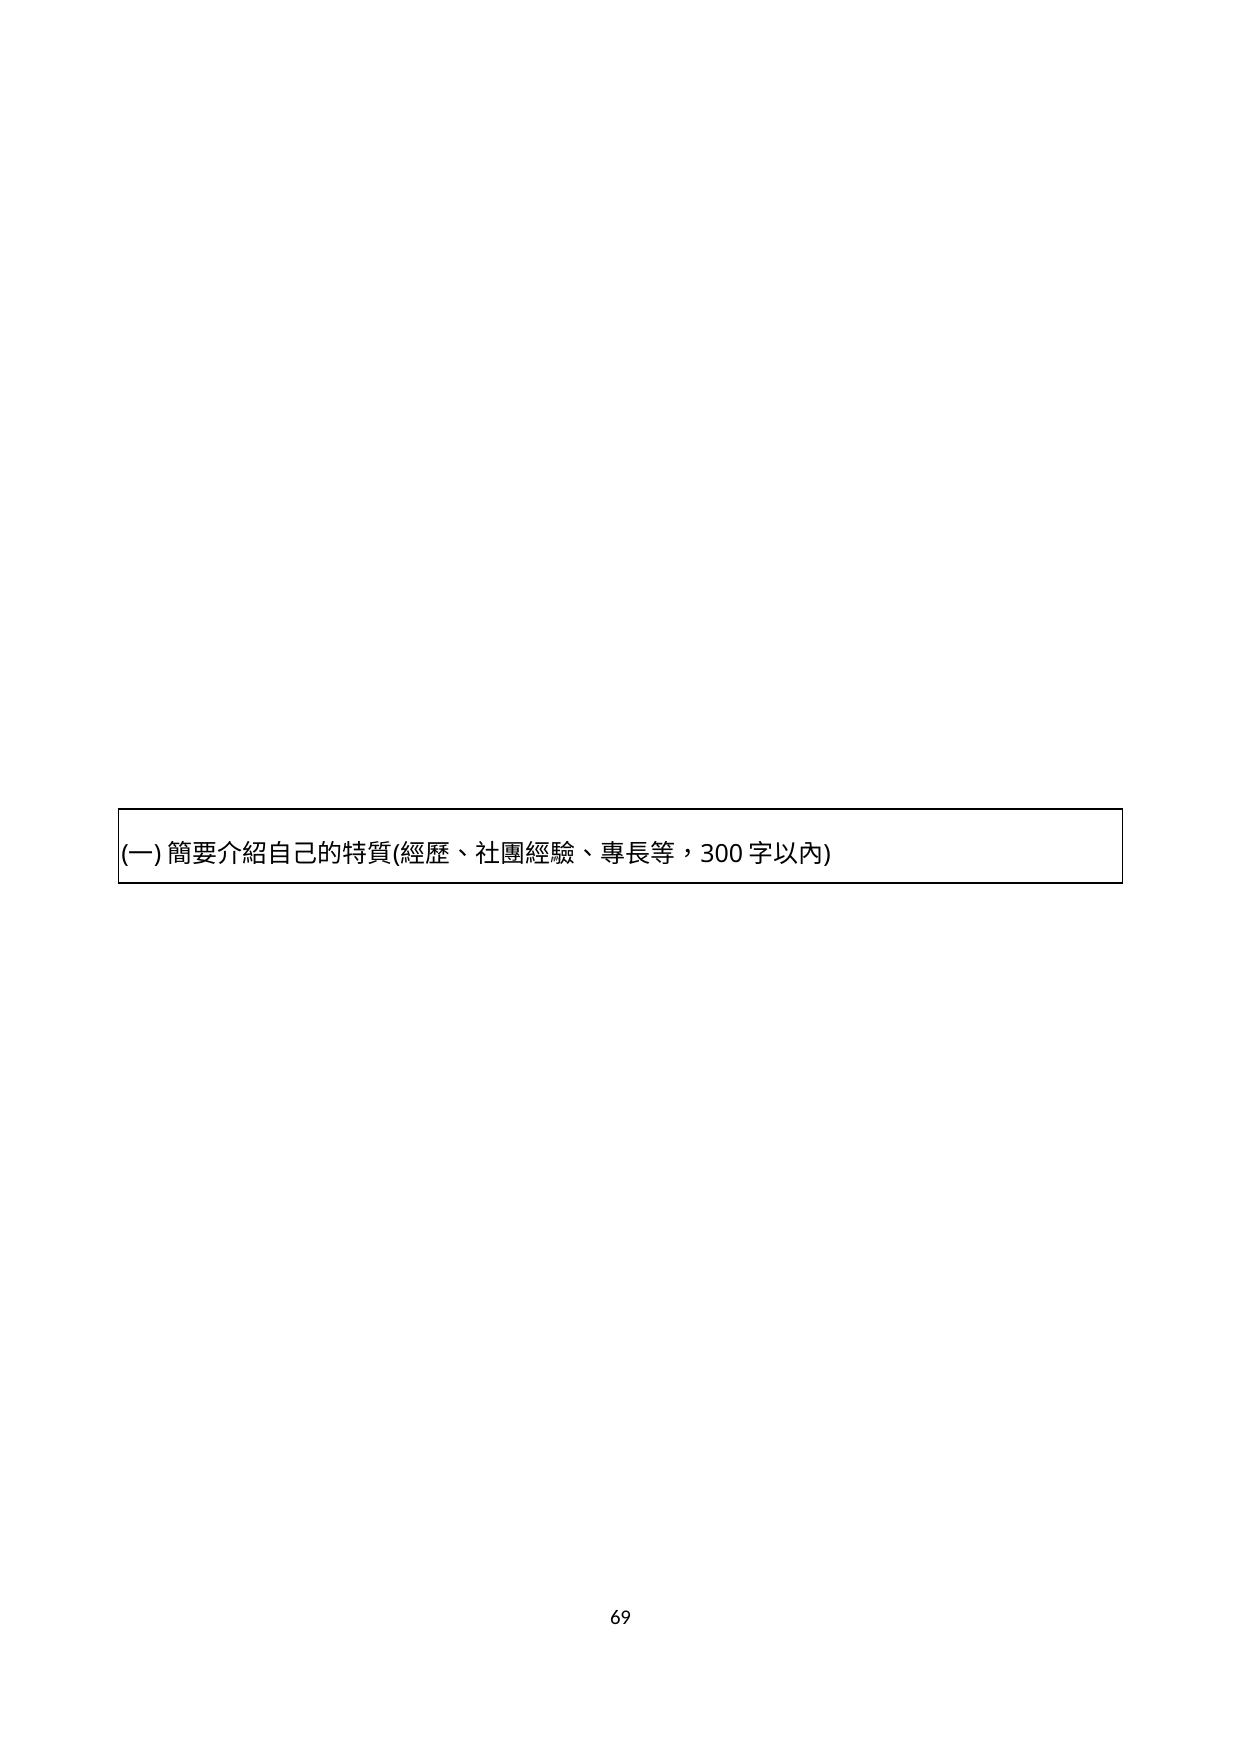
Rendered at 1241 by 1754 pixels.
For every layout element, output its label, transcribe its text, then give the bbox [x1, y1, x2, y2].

table_header (一) 簡要介紹自己的特質(經歷、社團經驗、專長等，300字以內) [119, 810, 1122, 882]
